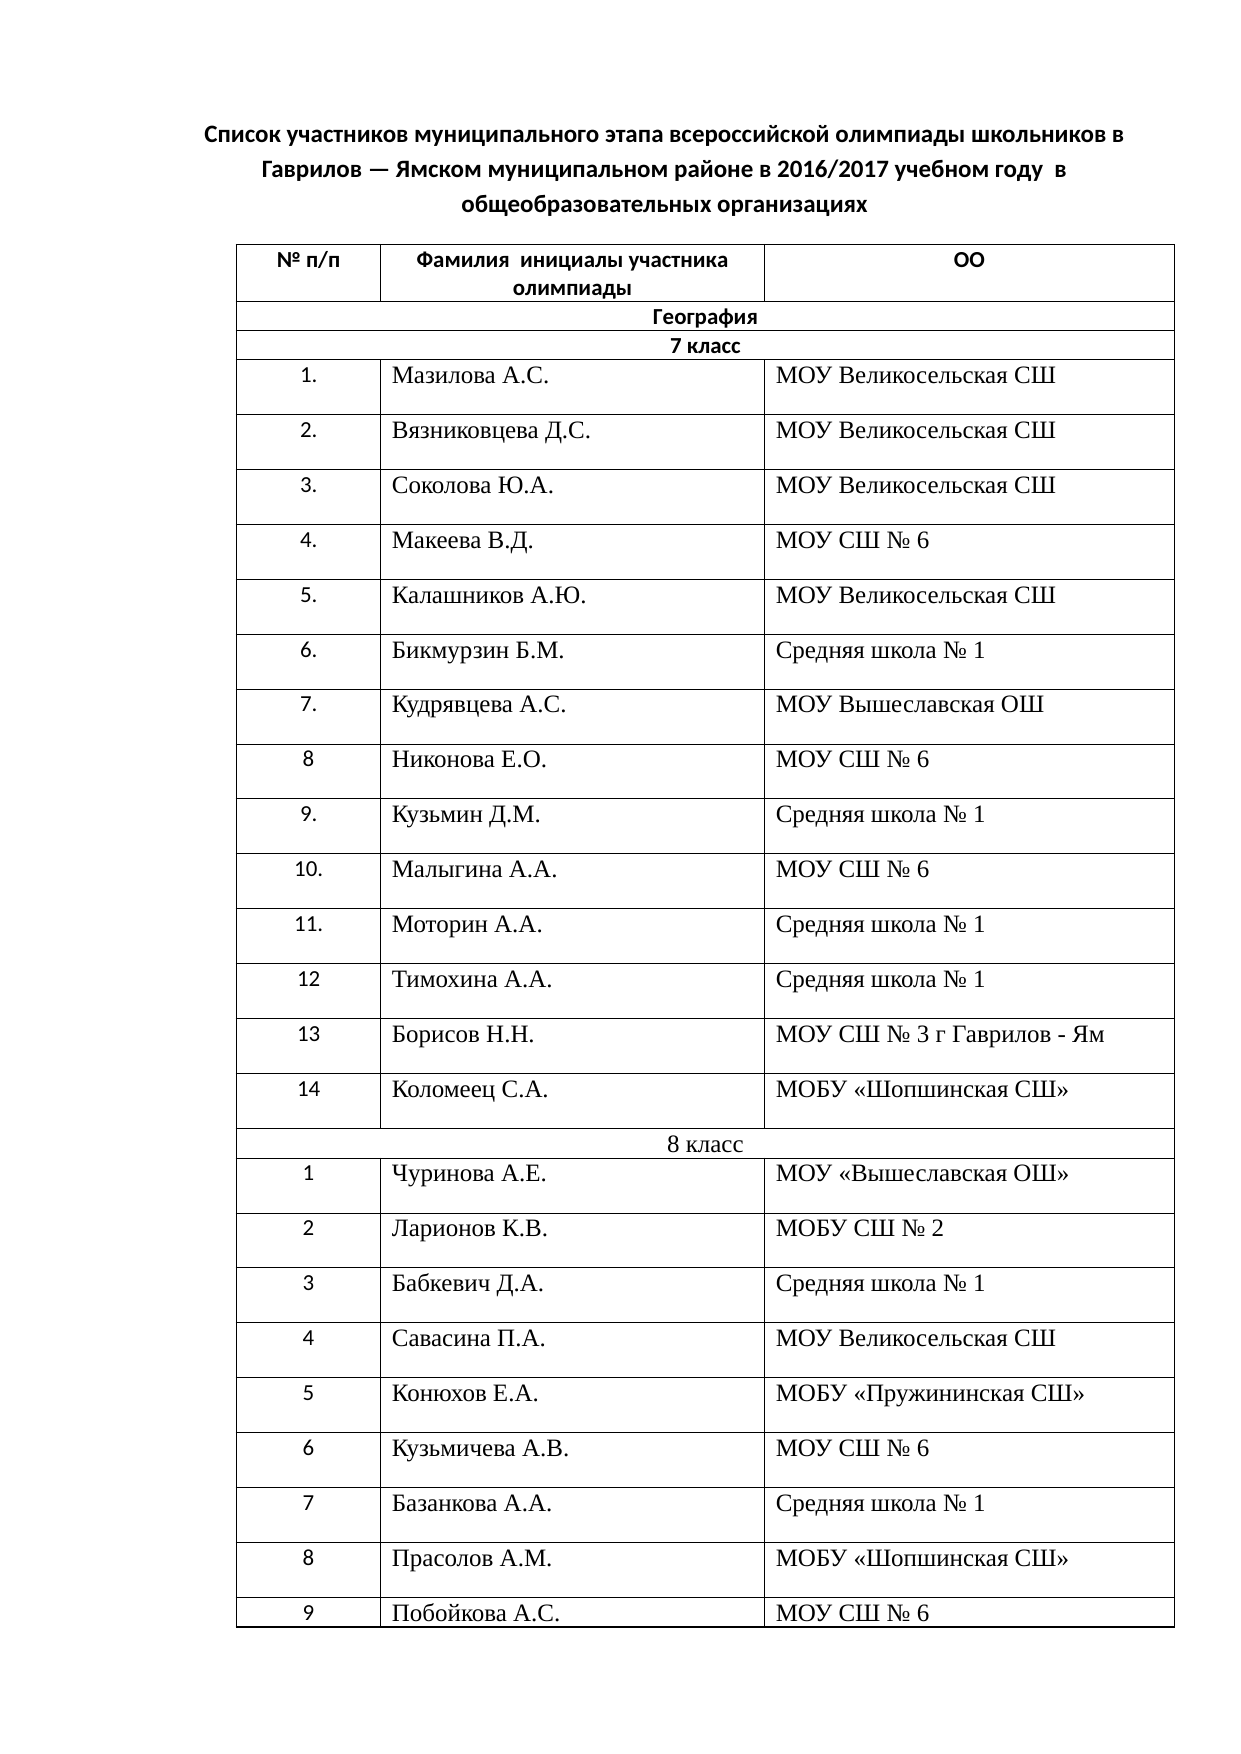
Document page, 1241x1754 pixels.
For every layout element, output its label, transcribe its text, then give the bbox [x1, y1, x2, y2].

table_cell МОУ СШ № 6 [765, 745, 1174, 798]
text Список участников муниципального этапа всероссийской олимпиады школьников в Гаврилов — Ямском муниципальном районе в 2016/2017 учебном году в общеобразовательных организациях [177, 118, 1152, 219]
table_cell 8 класс [237, 1129, 1174, 1157]
table_cell 3. [237, 470, 380, 524]
table_cell МОУ Великосельская СШ [765, 580, 1174, 634]
table_cell Никонова Е.О. [381, 745, 764, 798]
table_cell МОБУ «Шопшинская СШ» [765, 1543, 1174, 1597]
table_cell 7 [237, 1488, 380, 1542]
table_cell МОУ СШ № 6 [765, 1433, 1174, 1487]
table_cell Базанкова А.А. [381, 1488, 764, 1542]
table_cell 1 [237, 1159, 380, 1212]
table_cell Конюхов Е.А. [381, 1378, 764, 1432]
table_cell 12 [237, 964, 380, 1018]
table_cell Бикмурзин Б.М. [381, 635, 764, 688]
table_cell Прасолов А.М. [381, 1543, 764, 1597]
table_cell Кузьмин Д.М. [381, 799, 764, 853]
table_cell МОУ Великосельская СШ [765, 415, 1174, 469]
table_cell Савасина П.А. [381, 1323, 764, 1377]
table_cell 9 [237, 1598, 380, 1626]
table_cell МОУ СШ № 3 г Гаврилов - Ям [765, 1019, 1174, 1073]
table_cell Средняя школа № 1 [765, 635, 1174, 688]
table_cell Макеева В.Д. [381, 525, 764, 579]
table_cell География [237, 302, 1174, 330]
table_cell Побойкова А.С. [381, 1598, 764, 1626]
table_cell Средняя школа № 1 [765, 964, 1174, 1018]
table_header ОО [765, 245, 1174, 301]
table_cell Малыгина А.А. [381, 854, 764, 908]
table_cell 4 [237, 1323, 380, 1377]
table_cell Средняя школа № 1 [765, 909, 1174, 963]
table_cell 11. [237, 909, 380, 963]
table_header Фамилия инициалы участника олимпиады [381, 245, 764, 301]
table_cell 14 [237, 1074, 380, 1128]
table_cell 10. [237, 854, 380, 908]
table_cell МОУ СШ № 6 [765, 854, 1174, 908]
table_cell МОБУ «Пружининская СШ» [765, 1378, 1174, 1432]
table_cell 2 [237, 1214, 380, 1267]
table_cell Средняя школа № 1 [765, 1268, 1174, 1322]
table_cell 3 [237, 1268, 380, 1322]
table_cell Моторин А.А. [381, 909, 764, 963]
table_cell Калашников А.Ю. [381, 580, 764, 634]
table_cell Кудрявцева А.С. [381, 690, 764, 743]
table_cell Борисов Н.Н. [381, 1019, 764, 1073]
table_cell МОУ «Вышеславская ОШ» [765, 1159, 1174, 1212]
table_cell МОУ Великосельская СШ [765, 470, 1174, 524]
table_cell 7. [237, 690, 380, 743]
table_cell 7 класс [237, 331, 1174, 359]
table_cell Бабкевич Д.А. [381, 1268, 764, 1322]
table_cell 8 [237, 745, 380, 798]
table_cell МОУ Великосельская СШ [765, 360, 1174, 414]
table_cell Ларионов К.В. [381, 1214, 764, 1267]
table_cell Вязниковцева Д.С. [381, 415, 764, 469]
table_cell МОБУ «Шопшинская СШ» [765, 1074, 1174, 1128]
table_cell Кузьмичева А.В. [381, 1433, 764, 1487]
table_cell 6. [237, 635, 380, 688]
table_cell Средняя школа № 1 [765, 799, 1174, 853]
table_cell Коломеец С.А. [381, 1074, 764, 1128]
table_cell Соколова Ю.А. [381, 470, 764, 524]
table_cell 6 [237, 1433, 380, 1487]
table_cell 8 [237, 1543, 380, 1597]
table_cell МОБУ СШ № 2 [765, 1214, 1174, 1267]
table_cell МОУ СШ № 6 [765, 1598, 1174, 1626]
table_cell 13 [237, 1019, 380, 1073]
table_cell МОУ Великосельская СШ [765, 1323, 1174, 1377]
table_header № п/п [237, 245, 380, 301]
table_cell 5 [237, 1378, 380, 1432]
table_cell 2. [237, 415, 380, 469]
table_cell Мазилова А.С. [381, 360, 764, 414]
table_cell МОУ СШ № 6 [765, 525, 1174, 579]
table_cell МОУ Вышеславская ОШ [765, 690, 1174, 743]
table_cell Средняя школа № 1 [765, 1488, 1174, 1542]
table_cell 4. [237, 525, 380, 579]
table_cell 9. [237, 799, 380, 853]
table_cell 5. [237, 580, 380, 634]
table_cell Тимохина А.А. [381, 964, 764, 1018]
table_cell 1. [237, 360, 380, 414]
table_cell Чуринова А.Е. [381, 1159, 764, 1212]
